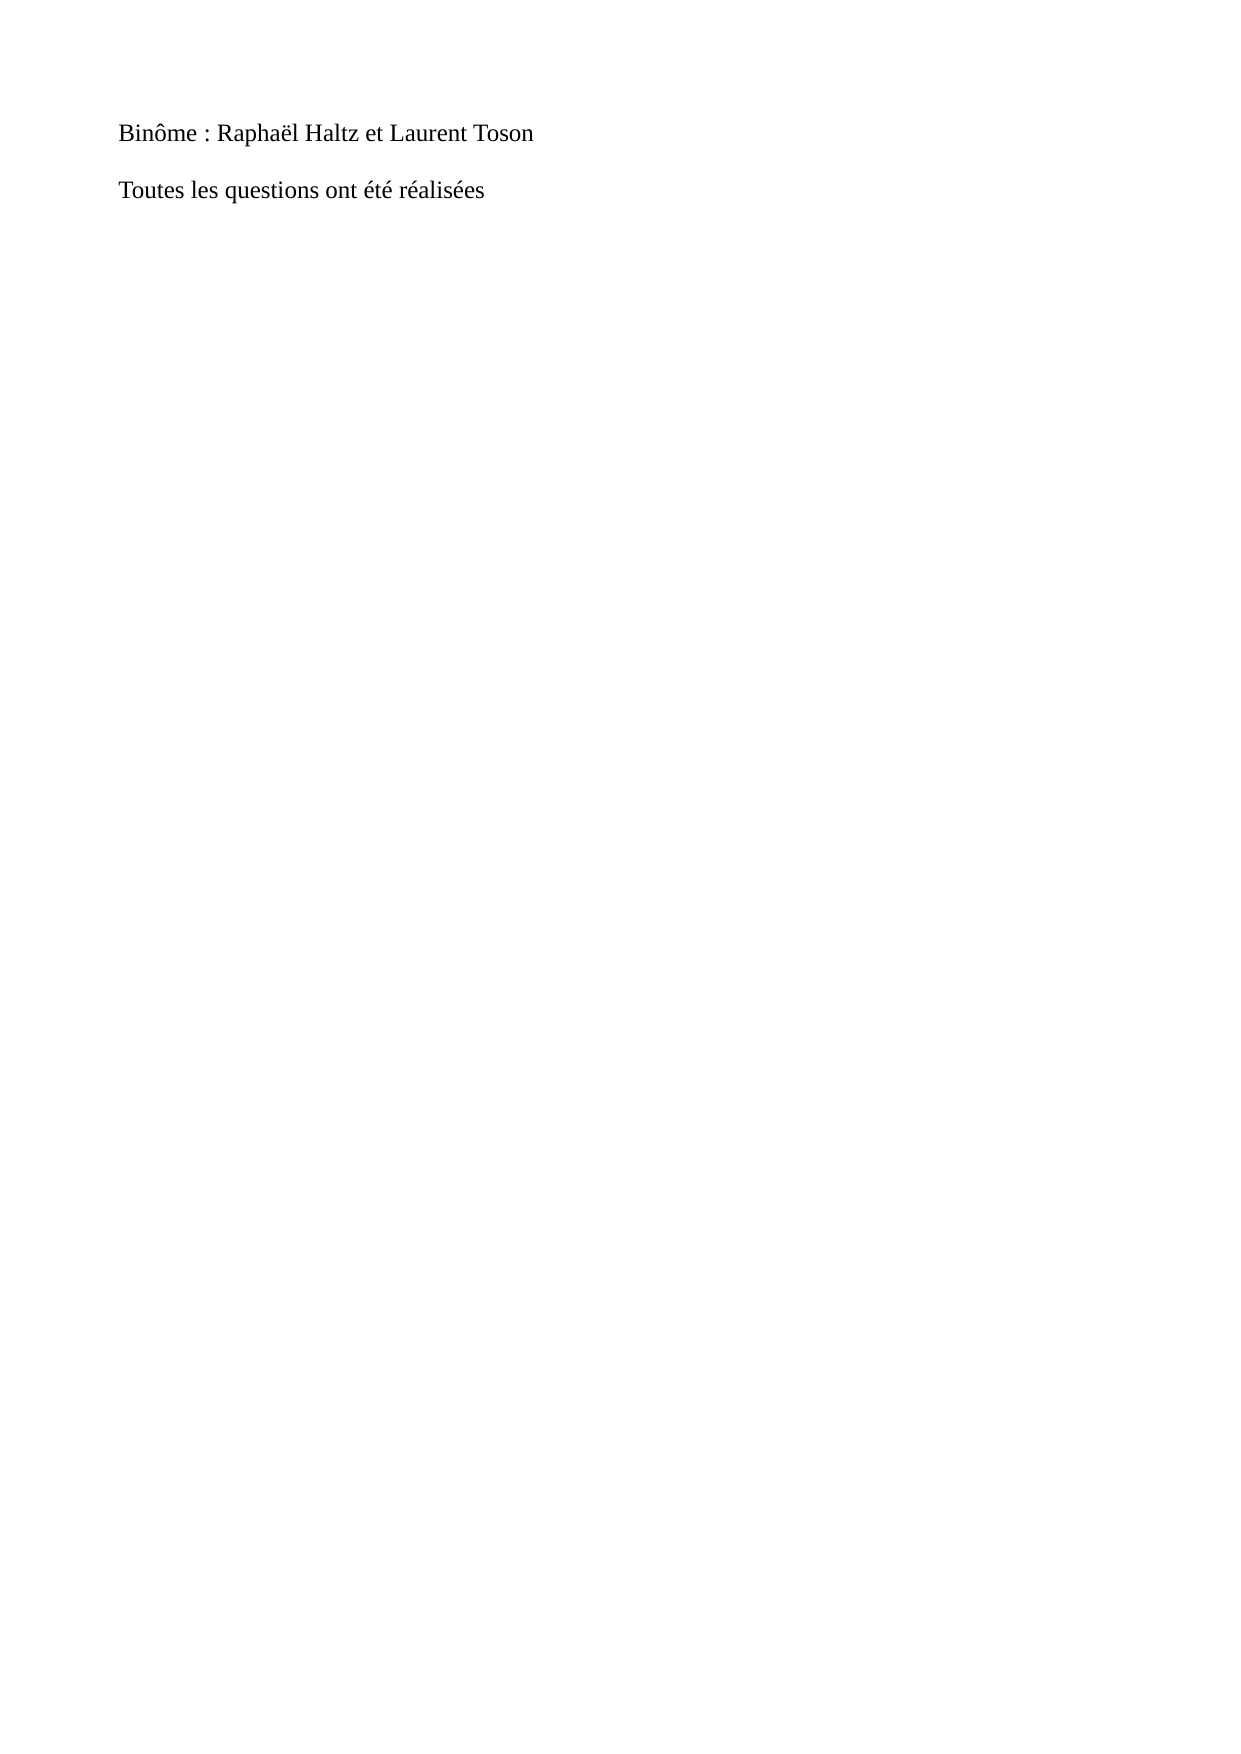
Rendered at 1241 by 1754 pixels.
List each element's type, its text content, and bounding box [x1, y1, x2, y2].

text Binôme : Raphaël Haltz et Laurent Toson [118, 118, 1122, 147]
text Toutes les questions ont été réalisées [118, 176, 1122, 204]
